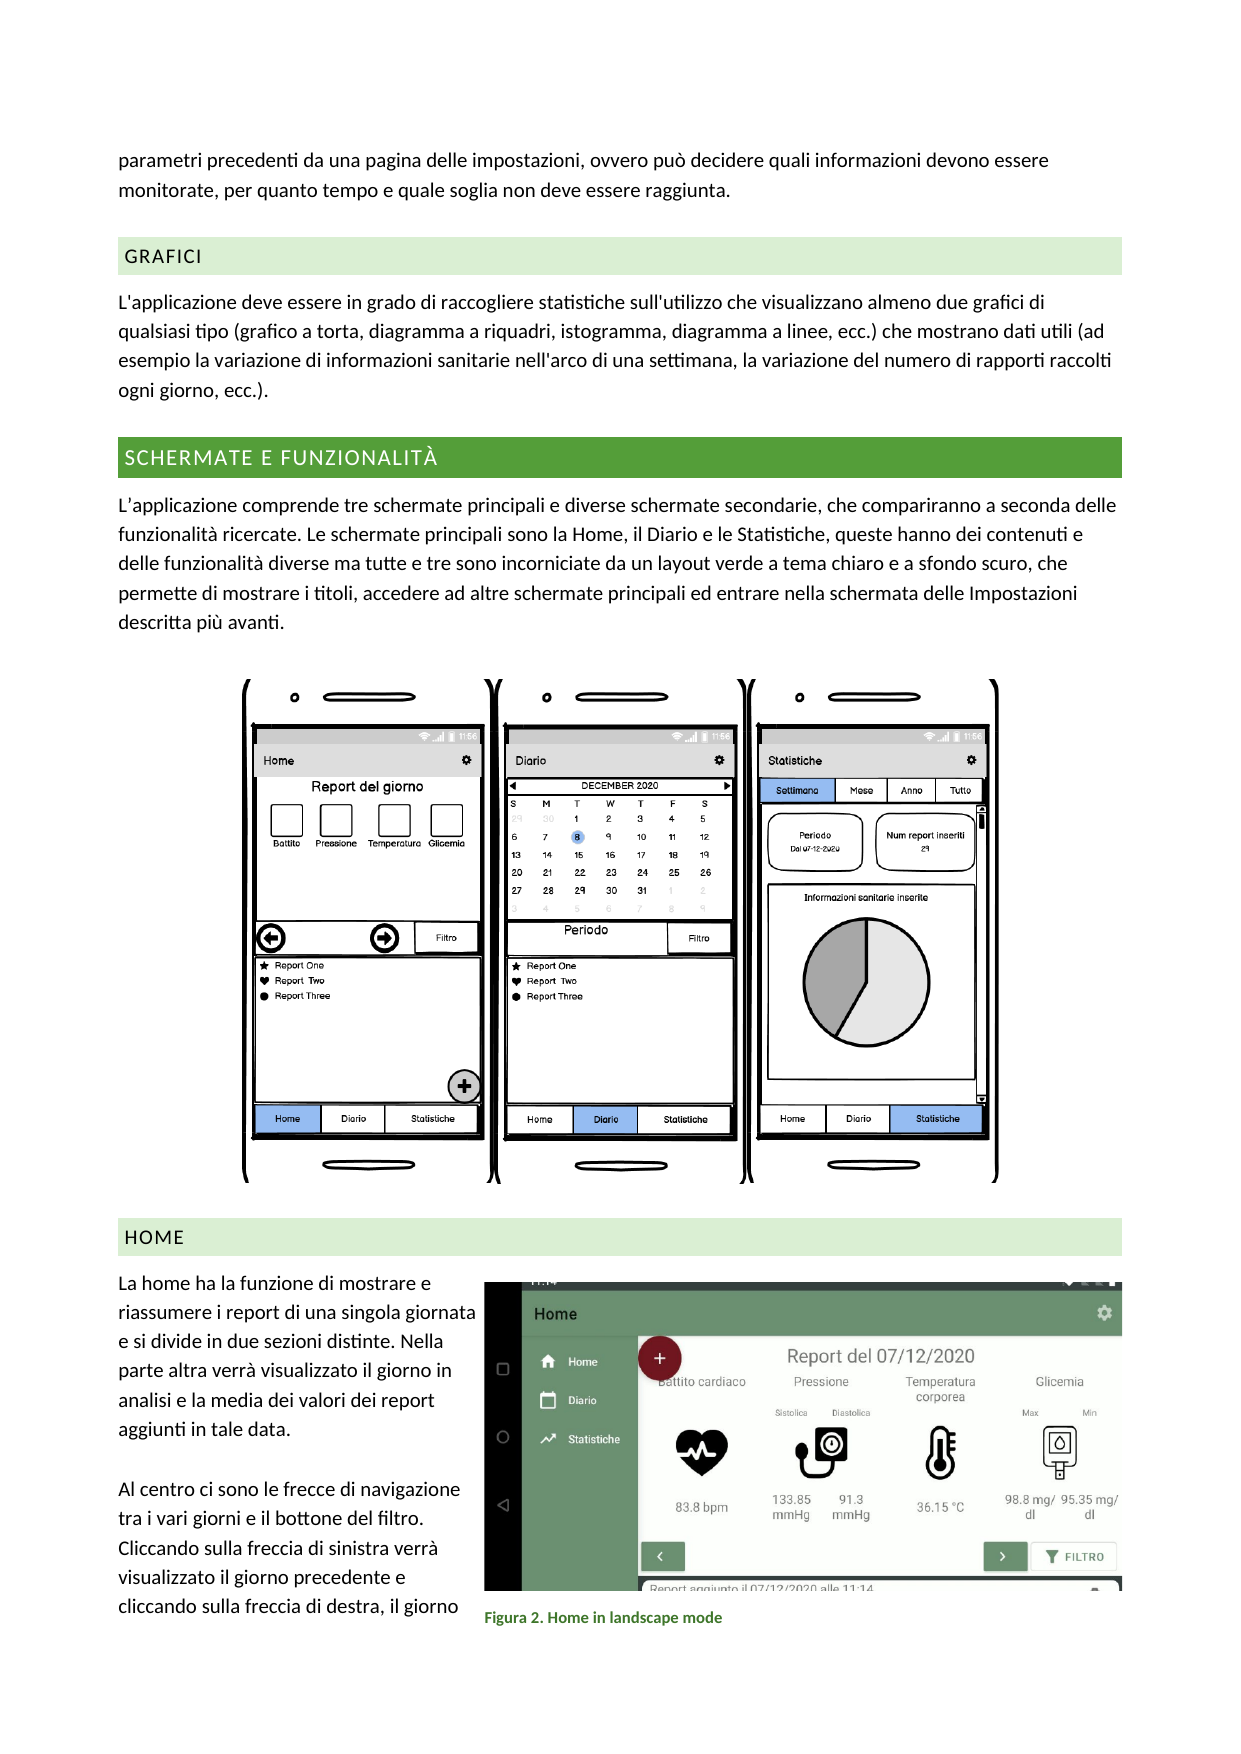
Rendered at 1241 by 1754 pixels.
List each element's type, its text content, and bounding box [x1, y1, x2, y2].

text Figura 2. Home in landscape mode [484, 1607, 1122, 1627]
text Al centro ci sono le frecce di navigazione tra i vari giorni e il bottone del filtro. Cliccando sulla freccia di sinistra verrà visualizzato il giorno precedente e cliccando sulla freccia di destra, il giorno [118, 1476, 1122, 1618]
text L'applicazione deve essere in grado di raccogliere statistiche sull'utilizzo che visualizzano almeno due grafici di qualsiasi tipo (grafico a torta, diagramma a riquadri, istogramma, diagramma a linee, ecc.) che mostrano dati utili (ad esempio la variazione di informazioni sanitarie nell'arco di una settimana, la variazione del numero di rapporti raccolti ogni giorno, ecc.). [118, 289, 1122, 402]
text La home ha la funzione di mostrare e riassumere i report di una singola giornata e si divide in due sezioni distinte. Nella parte altra verrà visualizzato il giorno in analisi e la media dei valori dei report aggiunti in tale data. [118, 1270, 1122, 1441]
subtitle Schermate e funzionalità [124, 444, 1116, 471]
text L’applicazione comprende tre schermate principali e diverse schermate secondarie, che compariranno a seconda delle funzionalità ricercate. Le schermate principali sono la Home, il Diario e le Statistiche, queste hanno dei contenuti e delle funzionalità diverse ma tutte e tre sono incorniciate da un layout verde a tema chiaro e a sfondo scuro, che permette di mostrare i titoli, accedere ad altre schermate principali ed entrare nella schermata delle Impostazioni descritta più avanti. [118, 492, 1122, 634]
text parametri precedenti da una pagina delle impostazioni, ovvero può decidere quali informazioni devono essere monitorate, per quanto tempo e quale soglia non deve essere raggiunta. [118, 148, 1122, 202]
subtitle Home [124, 1224, 1116, 1250]
subtitle Grafici [124, 244, 1116, 269]
